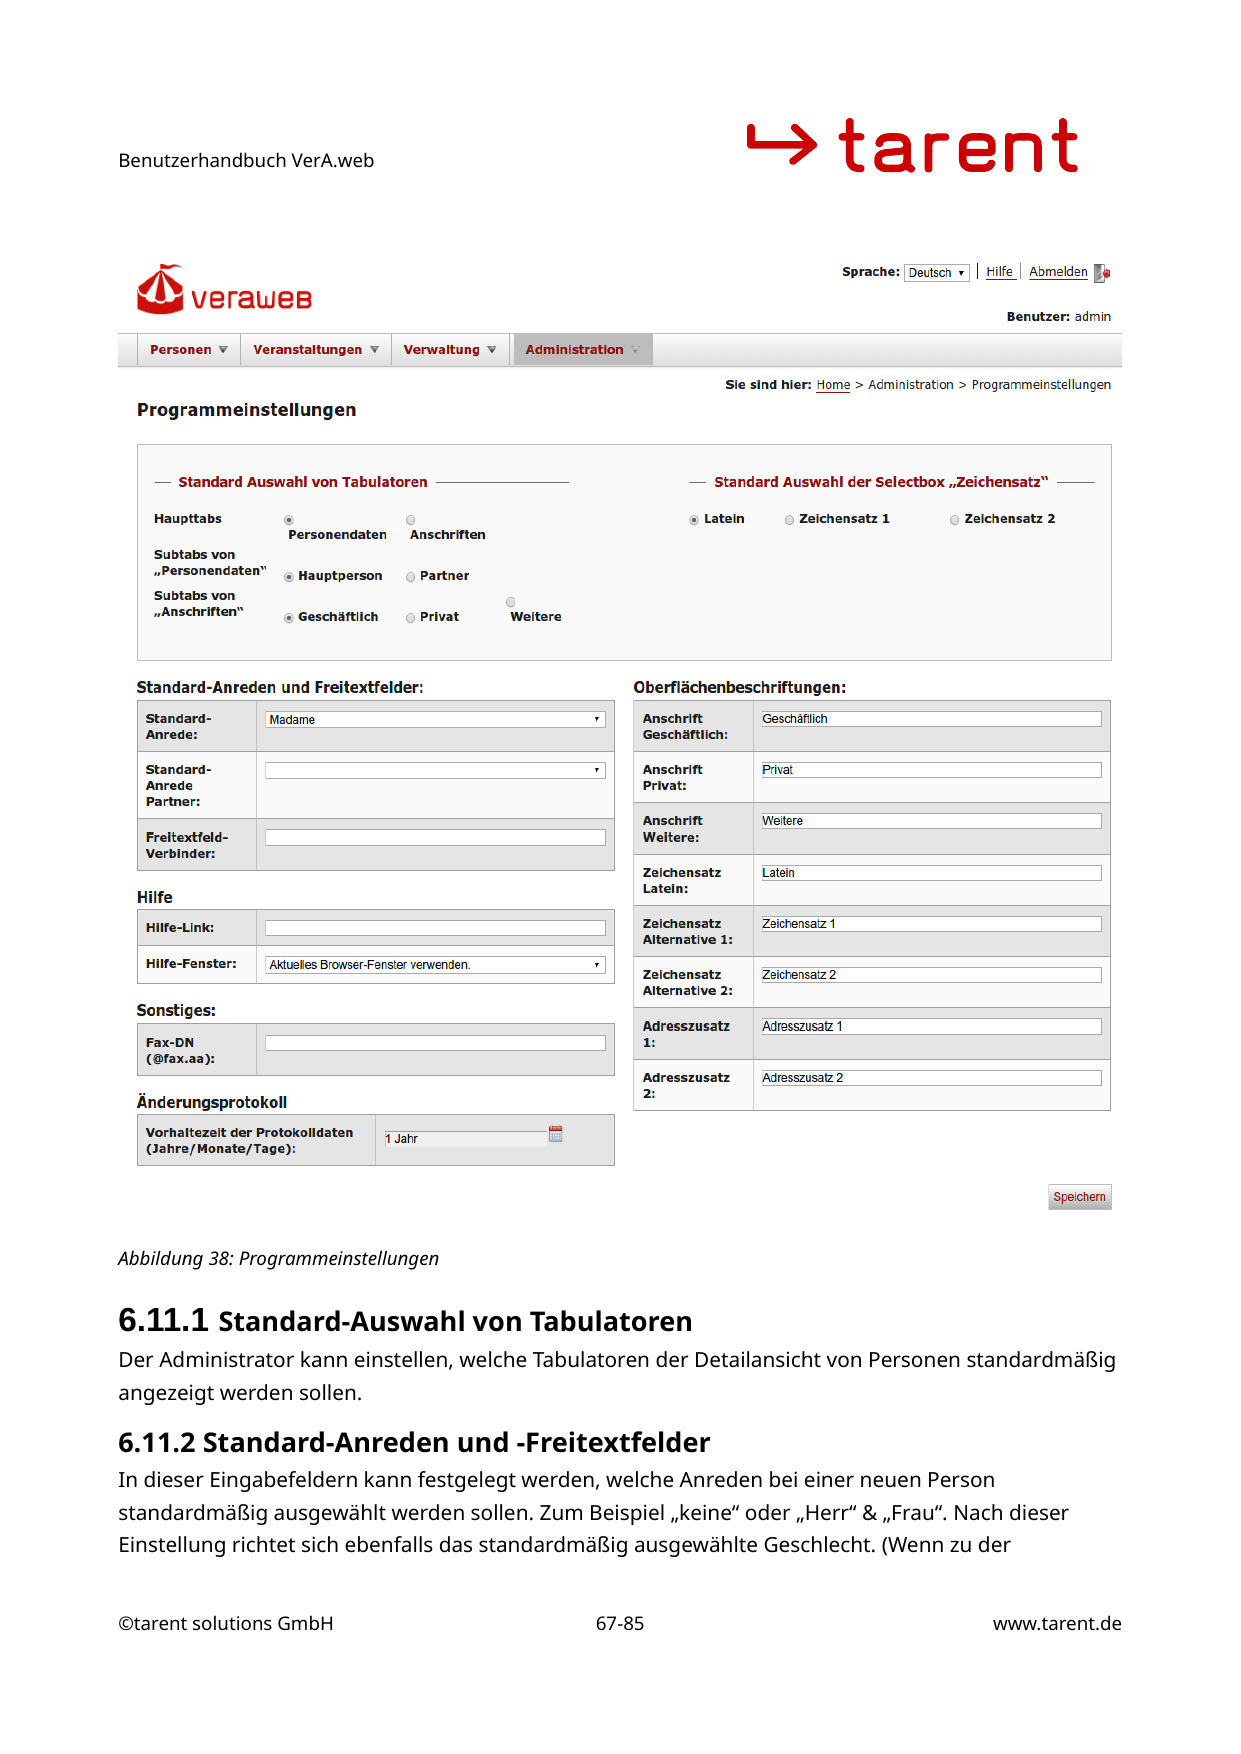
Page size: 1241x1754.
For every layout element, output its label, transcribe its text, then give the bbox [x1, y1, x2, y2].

text Der Administrator kann einstellen, welche Tabulatoren der Detailansicht von Personen standardmäßig angezeigt werden sollen. [118, 1345, 1122, 1406]
subtitle [118, 232, 1122, 256]
text In dieser Eingabefeldern kann festgelegt werden, welche Anreden bei einer neuen Person standardmäßig ausgewählt werden sollen. Zum Beispiel „keine“ oder „Herr“ & „Frau“. Nach dieser Einstellung richtet sich ebenfalls das standardmäßig ausgewählte Geschlecht. (Wenn zu der [118, 1465, 1122, 1559]
subtitle Standard-Auswahl von Tabulatoren [118, 1271, 1122, 1339]
text Abbildung 38: Programmeinstellungen [118, 1219, 1122, 1271]
subtitle Standard-Anreden und -Freitextfelder [118, 1423, 1122, 1460]
picture [118, 256, 1122, 1219]
